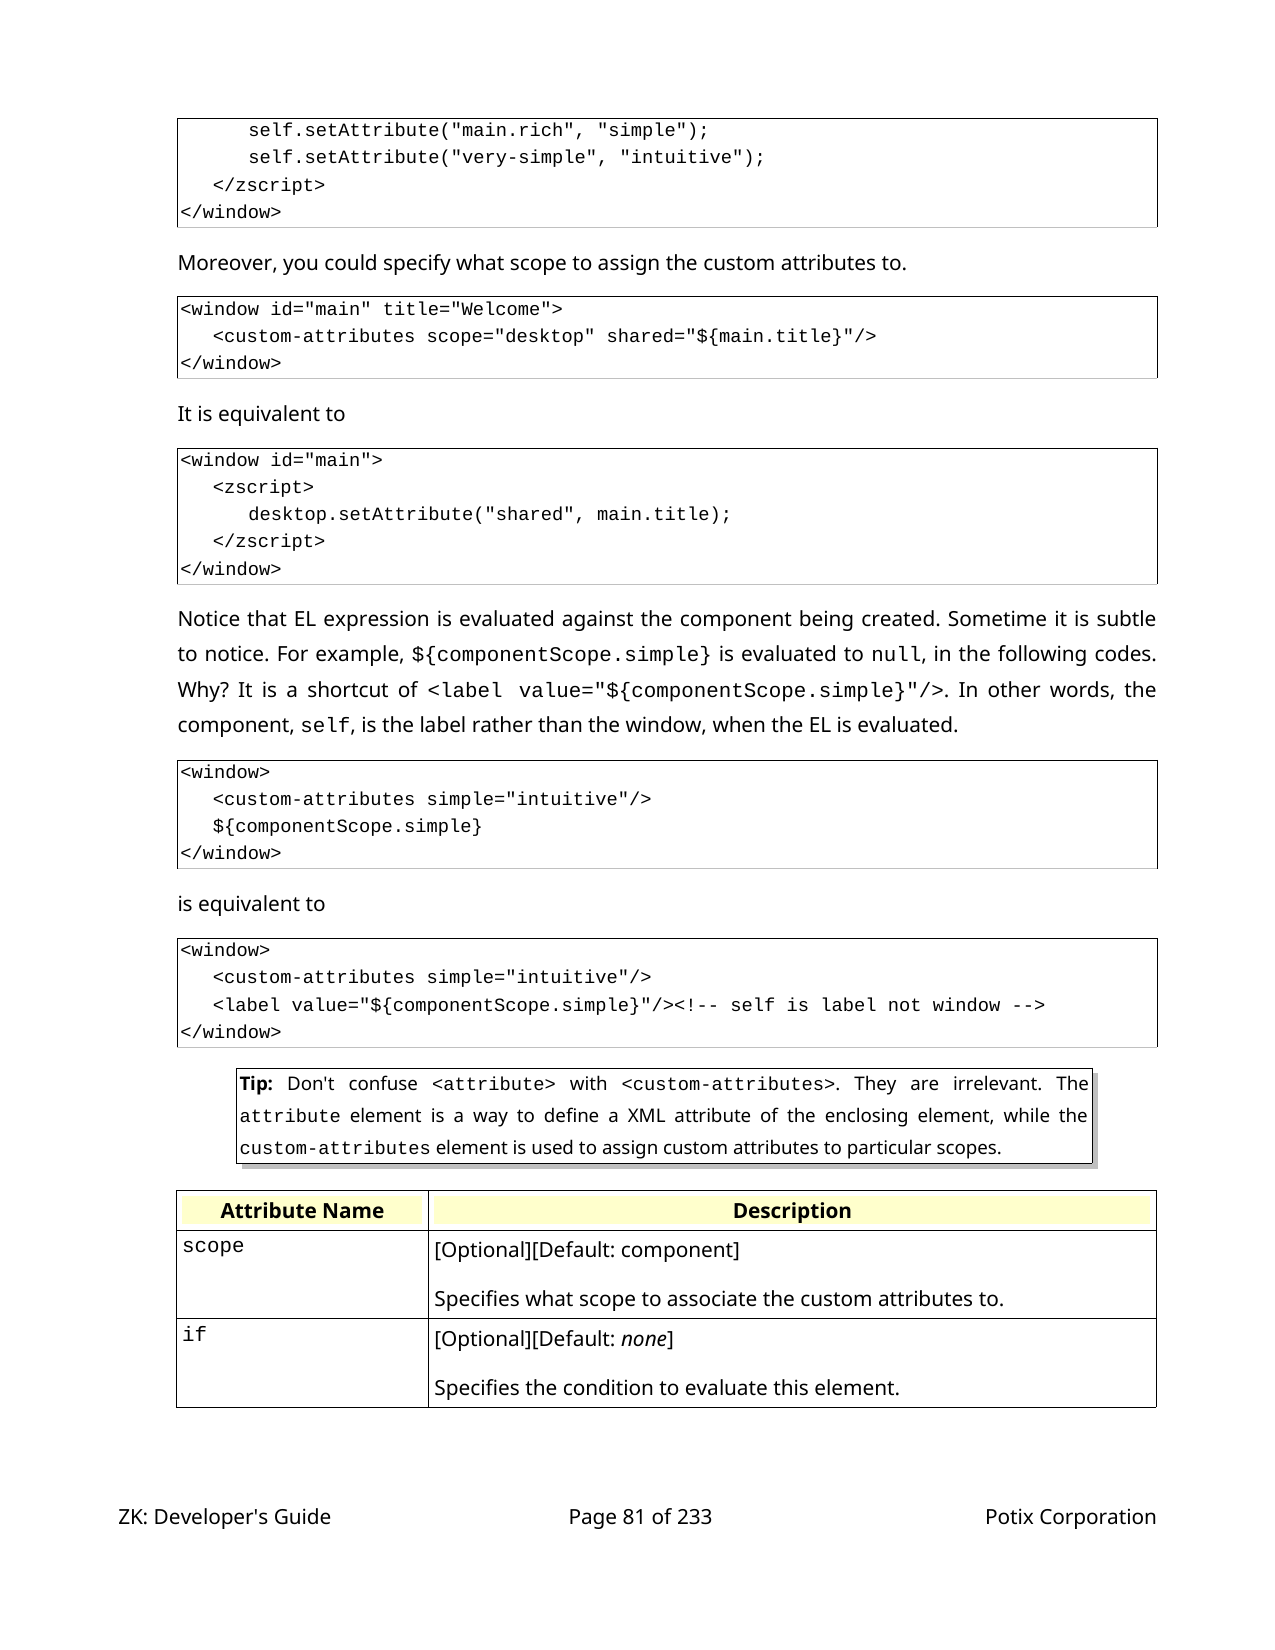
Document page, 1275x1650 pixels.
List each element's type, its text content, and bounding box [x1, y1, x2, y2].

text </window> [178, 200, 1157, 227]
text self.setAttribute("main.rich", "simple"); [178, 119, 1157, 142]
text <zscript> [178, 475, 1157, 499]
text Tip: Don't confuse <attribute> with <custom-attributes>. They are irrelevant. The attribute element is a way to define a XML attribute of the enclosing element, while the custom-attributes element is used to assign custom attributes to particular scopes. [237, 1069, 1092, 1163]
text </zscript> [178, 172, 1157, 197]
text <window> [178, 939, 1157, 962]
text <window id="main" title="Welcome"> [178, 297, 1157, 321]
text <custom-attributes simple="intuitive"/> [178, 965, 1157, 989]
text <window id="main"> [178, 449, 1157, 472]
table_cell if [177, 1319, 428, 1407]
table_header Attribute Name [177, 1191, 428, 1230]
text <custom-attributes simple="intuitive"/> [178, 787, 1157, 811]
text desktop.setAttribute("shared", main.title); [178, 502, 1157, 526]
text It is equivalent to [177, 399, 1157, 427]
table_cell scope [177, 1231, 428, 1318]
text </zscript> [178, 529, 1157, 553]
text Notice that EL expression is evaluated against the component being created. Sometime it is subtle to notice. For example, ${componentScope.simple} is evaluated to null, in the following codes. Why? It is a shortcut of <label value="${componentScope.simple}"/>. In other words, the component, self, is the label rather than the window, when the EL is evaluated. [177, 604, 1157, 739]
text <window> [178, 761, 1157, 784]
table_header Description [429, 1191, 1156, 1230]
text is equivalent to [177, 889, 1157, 917]
text </window> [178, 556, 1157, 584]
text </window> [178, 1019, 1157, 1047]
text Moreover, you could specify what scope to assign the custom attributes to. [177, 248, 1157, 276]
text </window> [178, 841, 1157, 868]
text self.setAttribute("very-simple", "intuitive"); [178, 145, 1157, 169]
text <label value="${componentScope.simple}"/><!-- self is label not window --> [178, 992, 1157, 1017]
table_cell [Optional][Default: none] Specifies the condition to evaluate this element. [429, 1319, 1156, 1407]
table_cell [Optional][Default: component] Specifies what scope to associate the custom attributes to. [429, 1231, 1156, 1318]
text <custom-attributes scope="desktop" shared="${main.title}"/> [178, 324, 1157, 348]
text ${componentScope.simple} [178, 814, 1157, 838]
text </window> [178, 351, 1157, 378]
